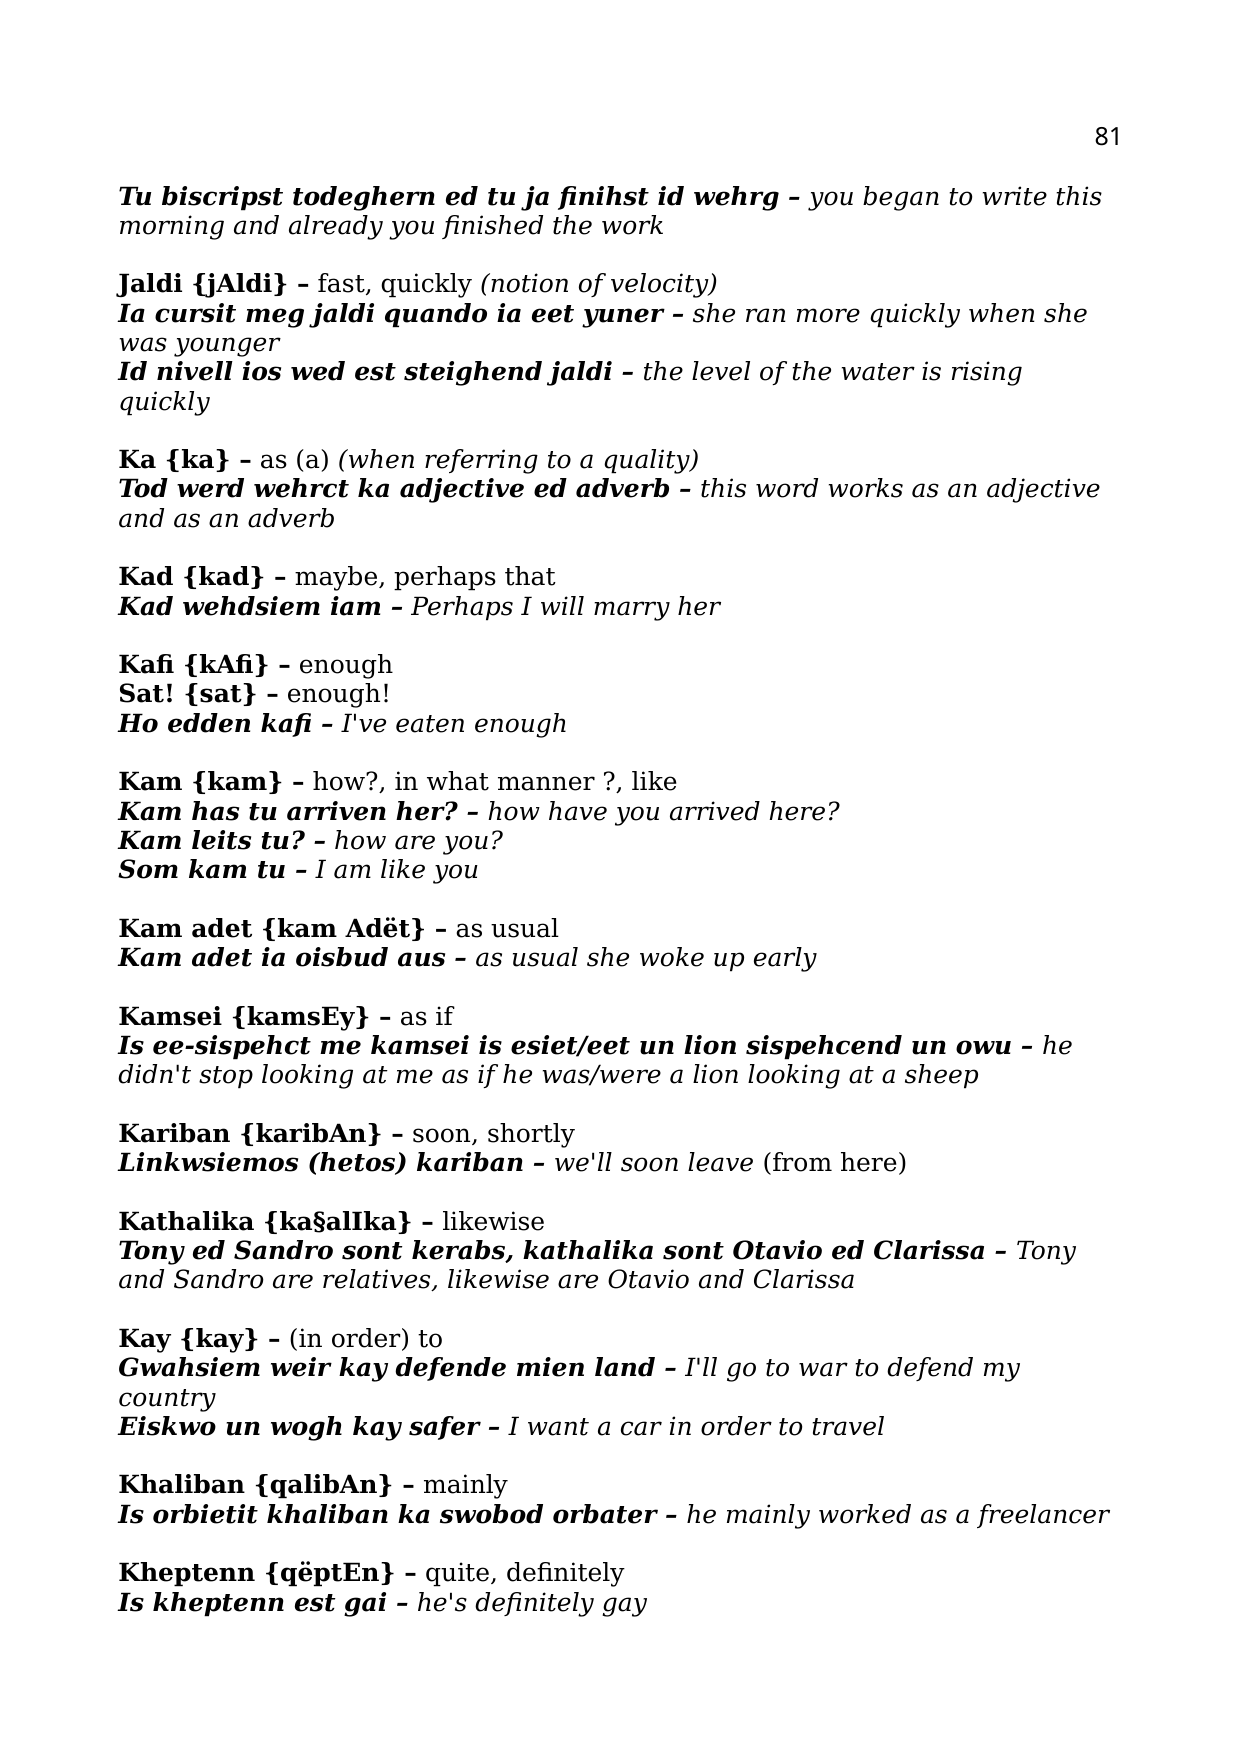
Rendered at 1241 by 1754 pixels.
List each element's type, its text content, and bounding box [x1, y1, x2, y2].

text Kay {kay} – (in order) to [118, 1324, 1123, 1353]
text Kam adet ia oisbud aus – as usual she woke up early [118, 943, 1123, 973]
text Is kheptenn est gai – he's definitely gay [118, 1588, 1123, 1617]
text Eiskwo un wogh kay safer – I want a car in order to travel [118, 1412, 1123, 1441]
text Kafi {kAfi} – enough [118, 650, 1123, 679]
text Som kam tu – I am like you [118, 855, 1123, 885]
text Kam adet {kam Adët} – as usual [118, 914, 1123, 943]
text Gwahsiem weir kay defende mien land – I'll go to war to defend my country [118, 1353, 1123, 1412]
text Ho edden kafi – I've eaten enough [118, 709, 1123, 738]
text Khaliban {qalibAn} – mainly [118, 1470, 1123, 1500]
text Tod werd wehrct ka adjective ed adverb – this word works as an adjective and as an adverb [118, 474, 1123, 533]
text Is ee-sispehct me kamsei is esiet/eet un lion sispehcend un owu – he didn't stop looking at me as if he was/were a lion looking at a sheep [118, 1031, 1123, 1090]
text Ia cursit meg jaldi quando ia eet yuner – she ran more quickly when she was younger [118, 299, 1123, 357]
text Jaldi {jAldi} – fast, quickly (notion of velocity) [118, 269, 1123, 299]
text Id nivell ios wed est steighend jaldi – the level of the water is rising quickly [118, 357, 1123, 416]
text Sat! {sat} – enough! [118, 679, 1123, 709]
text Kam has tu arriven her? – how have you arrived here? [118, 797, 1123, 826]
text Is orbietit khaliban ka swobod orbater – he mainly worked as a freelancer [118, 1500, 1123, 1529]
text Kheptenn {qëptEn} – quite, definitely [118, 1558, 1123, 1588]
text Kariban {karibAn} – soon, shortly [118, 1119, 1123, 1148]
text Kad {kad} – maybe, perhaps that [118, 562, 1123, 591]
text Kam {kam} – how?, in what manner ?, like [118, 767, 1123, 797]
text Tony ed Sandro sont kerabs, kathalika sont Otavio ed Clarissa – Tony and Sandro are relatives, likewise are Otavio and Clarissa [118, 1236, 1123, 1295]
text Ka {ka} – as (a) (when referring to a quality) [118, 445, 1123, 474]
text Kam leits tu? – how are you? [118, 826, 1123, 855]
text Kathalika {ka§alIka} – likewise [118, 1207, 1123, 1236]
text Kad wehdsiem iam – Perhaps I will marry her [118, 591, 1123, 621]
text Tu biscripst todeghern ed tu ja finihst id wehrg – you began to write this morning and already you finished the work [118, 182, 1123, 240]
text Kamsei {kamsEy} – as if [118, 1002, 1123, 1031]
text Linkwsiemos (hetos) kariban – we'll soon leave (from here) [118, 1148, 1123, 1178]
